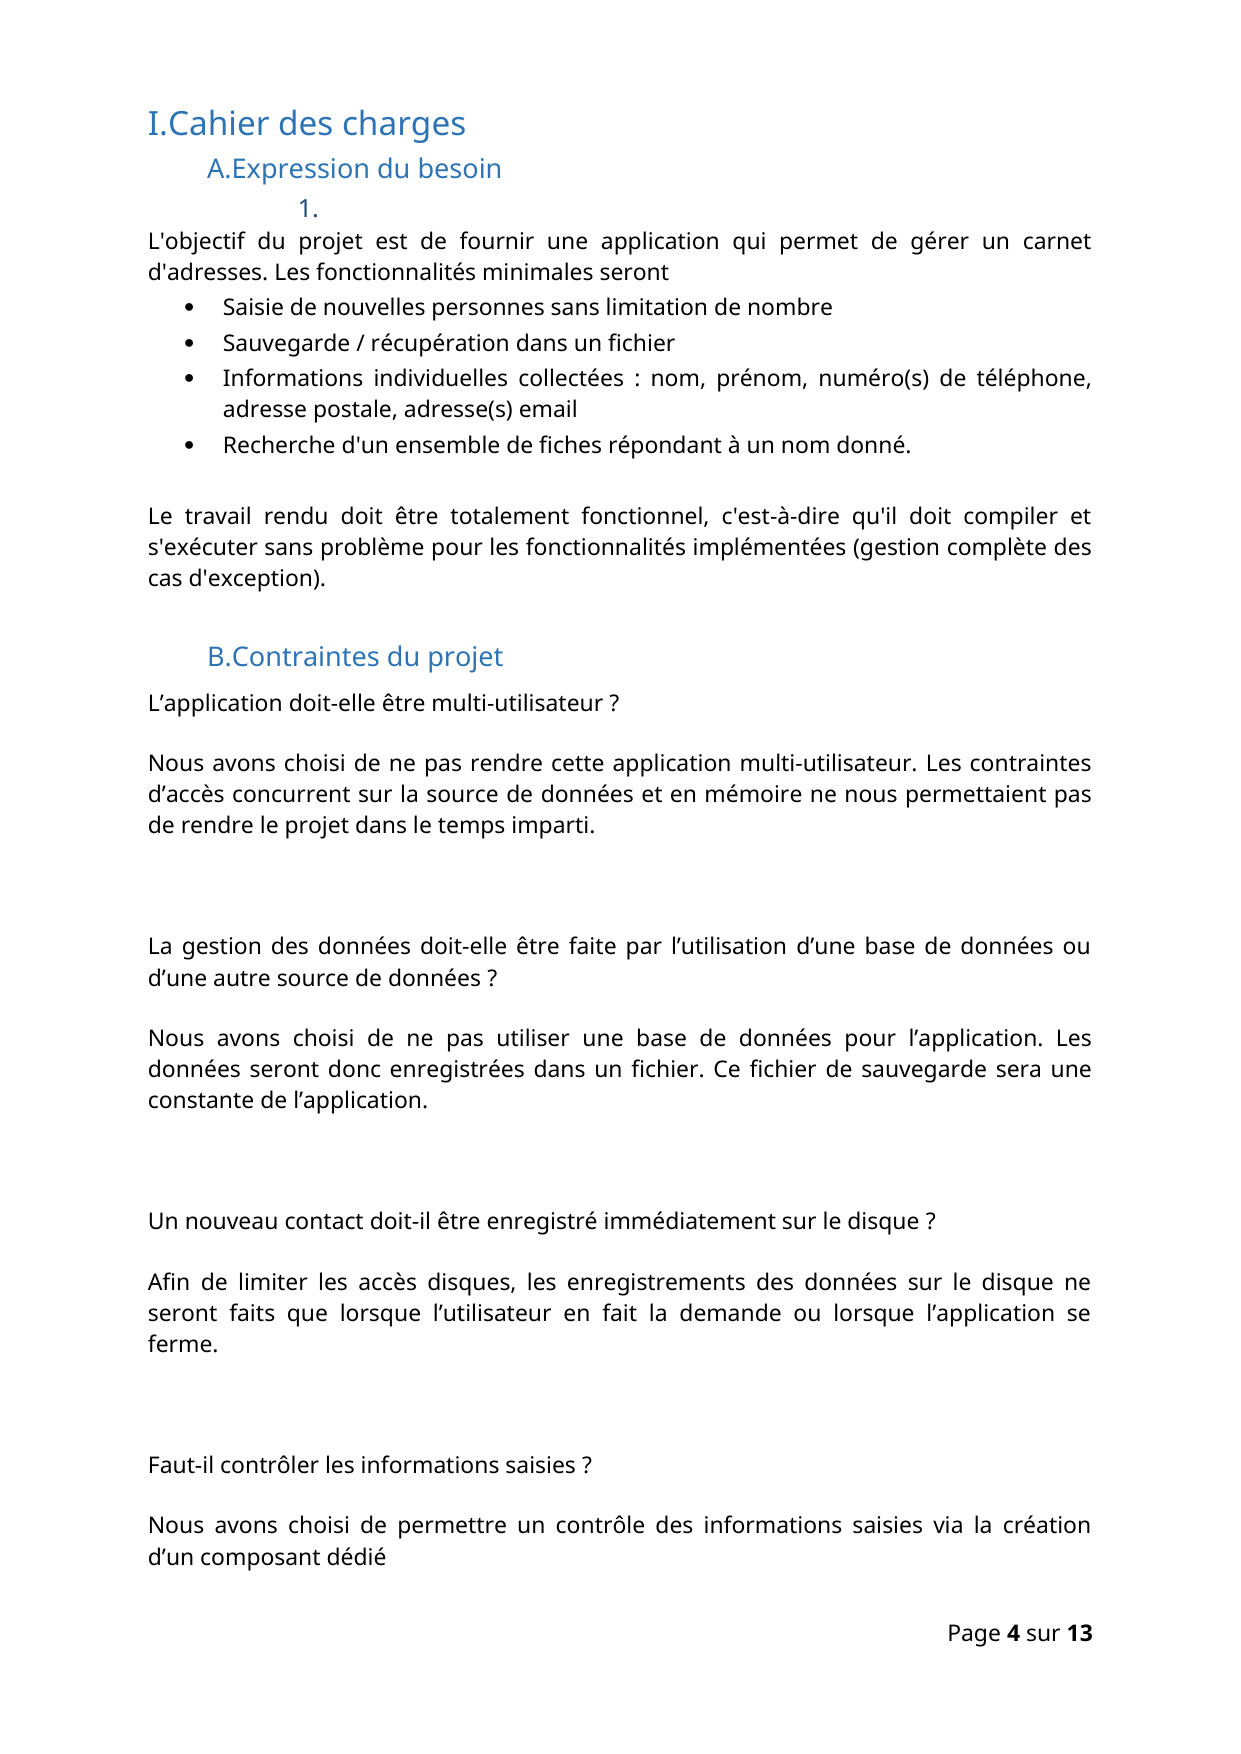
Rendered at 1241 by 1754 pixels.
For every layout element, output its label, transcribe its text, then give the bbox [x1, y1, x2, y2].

text Nous avons choisi de permettre un contrôle des informations saisies via la création d’un composant dédié [148, 1509, 1093, 1572]
text Un nouveau contact doit-il être enregistré immédiatement sur le disque ? [148, 1205, 1093, 1237]
text Le travail rendu doit être totalement fonctionnel, c'est-à-dire qu'il doit compiler et s'exécuter sans problème pour les fonctionnalités implémentées (gestion complète des cas d'exception). [148, 500, 1093, 593]
text L'objectif du projet est de fournir une application qui permet de gérer un carnet d'adresses. Les fonctionnalités minimales seront [148, 225, 1093, 287]
subtitle Expression du besoin [148, 149, 1093, 186]
list Informations individuelles collectées : nom, prénom, numéro(s) de téléphone, adresse postale, adresse(s) email [185, 362, 1093, 425]
list Sauvegarde / récupération dans un fichier [185, 327, 1093, 358]
text Nous avons choisi de ne pas utiliser une base de données pour l’application. Les données seront donc enregistrées dans un fichier. Ce fichier de sauvegarde sera une constante de l’application. [148, 1022, 1093, 1116]
text La gestion des données doit-elle être faite par l’utilisation d’une base de données ou d’une autre source de données ? [148, 930, 1093, 993]
text L’application doit-elle être multi-utilisateur ? [148, 687, 1093, 718]
list Recherche d'un ensemble de fiches répondant à un nom donné. [185, 429, 1093, 460]
subtitle Contraintes du projet [148, 637, 1093, 674]
text Faut-il contrôler les informations saisies ? [148, 1449, 1093, 1480]
text Nous avons choisi de ne pas rendre cette application multi-utilisateur. Les contraintes d’accès concurrent sur la source de données et en mémoire ne nous permettaient pas de rendre le projet dans le temps imparti. [148, 747, 1093, 841]
subtitle Cahier des charges [148, 100, 1093, 145]
text Afin de limiter les accès disques, les enregistrements des données sur le disque ne seront faits que lorsque l’utilisateur en fait la demande ou lorsque l’application se ferme. [148, 1266, 1093, 1359]
list Saisie de nouvelles personnes sans limitation de nombre [185, 291, 1093, 323]
